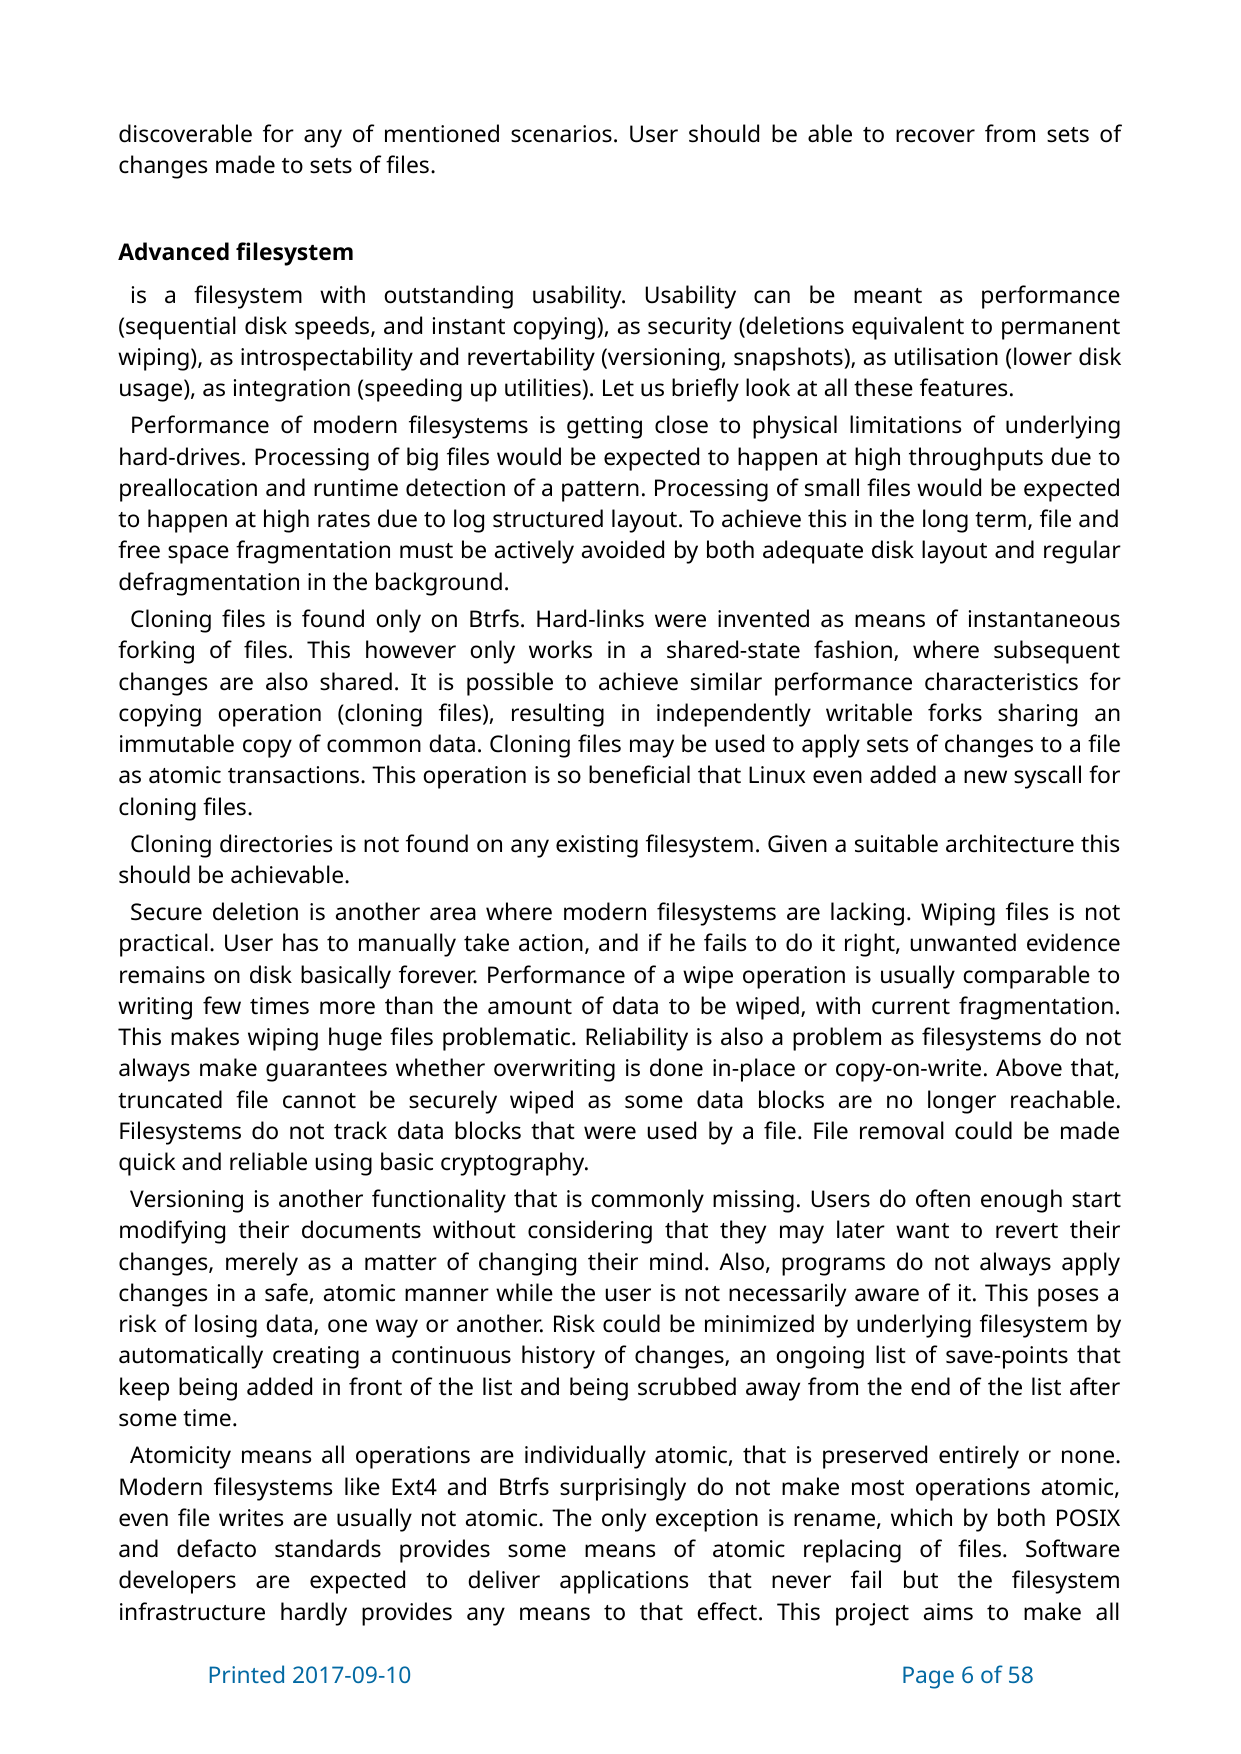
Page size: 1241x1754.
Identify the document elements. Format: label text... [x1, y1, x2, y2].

text Cloning directories is not found on any existing filesystem. Given a suitable architecture this should be achievable. [118, 828, 1122, 890]
text Performance of modern filesystems is getting close to physical limitations of underlying hard-drives. Processing of big files would be expected to happen at high throughputs due to preallocation and runtime detection of a pattern. Processing of small files would be expected to happen at high rates due to log structured layout. To achieve this in the long term, file and free space fragmentation must be actively avoided by both adequate disk layout and regular defragmentation in the background. [118, 409, 1122, 597]
text Cloning files is found only on Btrfs. Hard-links were invented as means of instantaneous forking of files. This however only works in a shared-state fashion, where subsequent changes are also shared. It is possible to achieve similar performance characteristics for copying operation (cloning files), resulting in independently writable forks sharing an immutable copy of common data. Cloning files may be used to apply sets of changes to a file as atomic transactions. This operation is so beneficial that Linux even added a new syscall for cloning files. [118, 603, 1122, 822]
text Atomicity means all operations are individually atomic, that is preserved entirely or none. Modern filesystems like Ext4 and Btrfs surprisingly do not make most operations atomic, even file writes are usually not atomic. The only exception is rename, which by both POSIX and defacto standards provides some means of atomic replacing of files. Software developers are expected to deliver applications that never fail but the filesystem infrastructure hardly provides any means to that effect. This project aims to make all [118, 1439, 1122, 1627]
text Secure deletion is another area where modern filesystems are lacking. Wiping files is not practical. User has to manually take action, and if he fails to do it right, unwanted evidence remains on disk basically forever. Performance of a wipe operation is usually comparable to writing few times more than the amount of data to be wiped, with current fragmentation. This makes wiping huge files problematic. Reliability is also a problem as filesystems do not always make guarantees whether overwriting is done in-place or copy-on-write. Above that, truncated file cannot be securely wiped as some data blocks are no longer reachable. Filesystems do not track data blocks that were used by a file. File removal could be made quick and reliable using basic cryptography. [118, 896, 1122, 1177]
subtitle Advanced filesystem [118, 236, 1122, 267]
text Versioning is another functionality that is commonly missing. Users do often enough start modifying their documents without considering that they may later want to revert their changes, merely as a matter of changing their mind. Also, programs do not always apply changes in a safe, atomic manner while the user is not necessarily aware of it. This poses a risk of losing data, one way or another. Risk could be minimized by underlying filesystem by automatically creating a continuous history of changes, an ongoing list of save-points that keep being added in front of the list and being scrubbed away from the end of the list after some time. [118, 1183, 1122, 1433]
text discoverable for any of mentioned scenarios. User should be able to recover from sets of changes made to sets of files. [118, 118, 1122, 181]
text is a filesystem with outstanding usability. Usability can be meant as performance (sequential disk speeds, and instant copying), as security (deletions equivalent to permanent wiping), as introspectability and revertability (versioning, snapshots), as utilisation (lower disk usage), as integration (speeding up utilities). Let us briefly look at all these features. [118, 278, 1122, 403]
